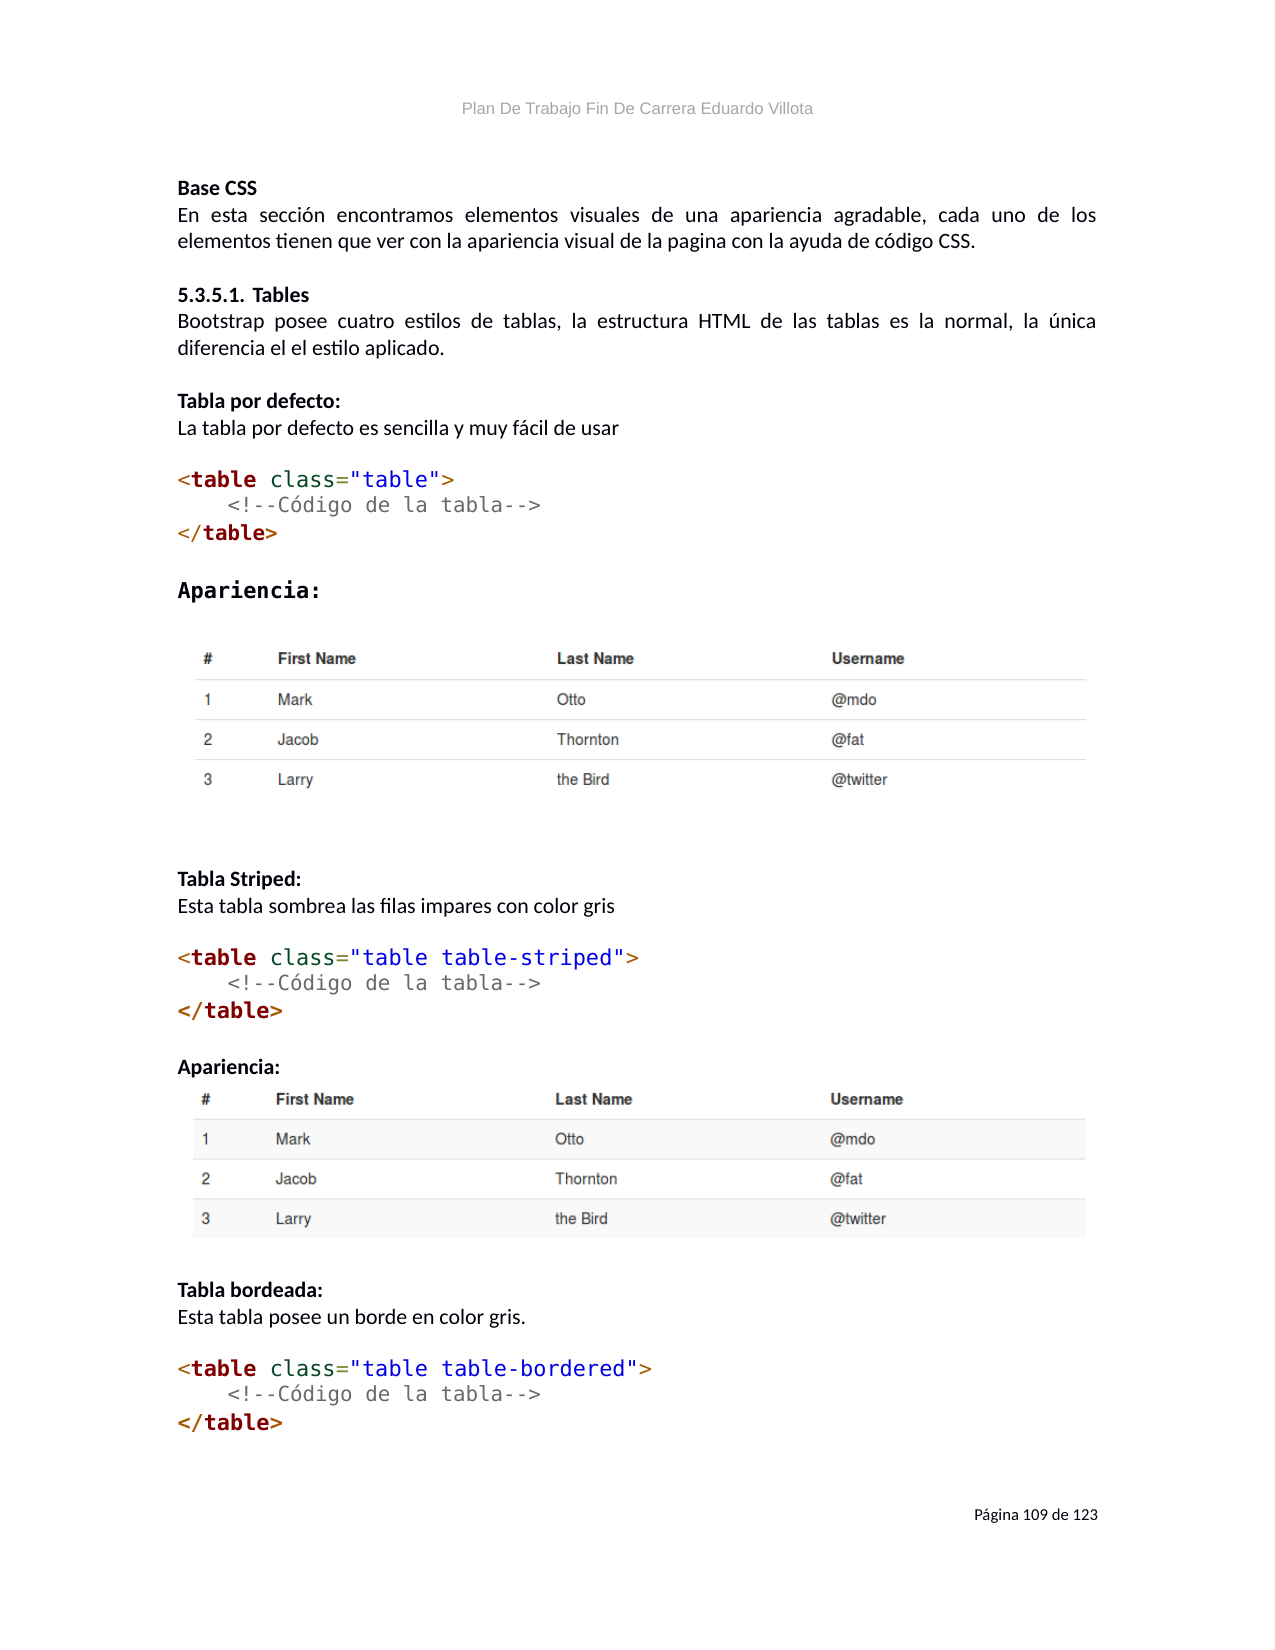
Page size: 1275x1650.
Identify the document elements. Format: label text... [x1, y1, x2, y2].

text Base CSS [177, 174, 1098, 201]
text <table class="table table-bordered"> [177, 1357, 1098, 1382]
text Tabla bordeada: [177, 1277, 1098, 1303]
text Tabla por defecto: [177, 388, 1098, 414]
text Esta tabla sombrea las filas impares con color gris [177, 892, 1098, 918]
text Bootstrap posee cuatro estilos de tablas, la estructura HTML de las tablas es la normal, la única diferencia el el estilo aplicado. [177, 308, 1098, 361]
text Apariencia: [177, 578, 1098, 604]
text Tabla Striped: [177, 865, 1098, 892]
picture [177, 1080, 1098, 1250]
text <table class="table"> [177, 468, 1098, 493]
text <!--Código de la tabla--> [177, 493, 1098, 517]
text 5.3.5.1. Tables [177, 281, 1098, 308]
picture [177, 637, 1098, 812]
text La tabla por defecto es sencilla y muy fácil de usar [177, 414, 1098, 441]
text <!--Código de la tabla--> [177, 1382, 1098, 1406]
text </table> [177, 1410, 1098, 1435]
text En esta sección encontramos elementos visuales de una apariencia agradable, cada uno de los elementos tienen que ver con la apariencia visual de la pagina con la ayuda de código CSS. [177, 201, 1098, 254]
text <!--Código de la tabla--> [177, 971, 1098, 995]
text Apariencia: [177, 1053, 1098, 1080]
text </table> [177, 521, 1098, 545]
text <table class="table table-striped"> [177, 945, 1098, 971]
text Esta tabla posee un borde en color gris. [177, 1303, 1098, 1330]
text </table> [177, 998, 1098, 1024]
